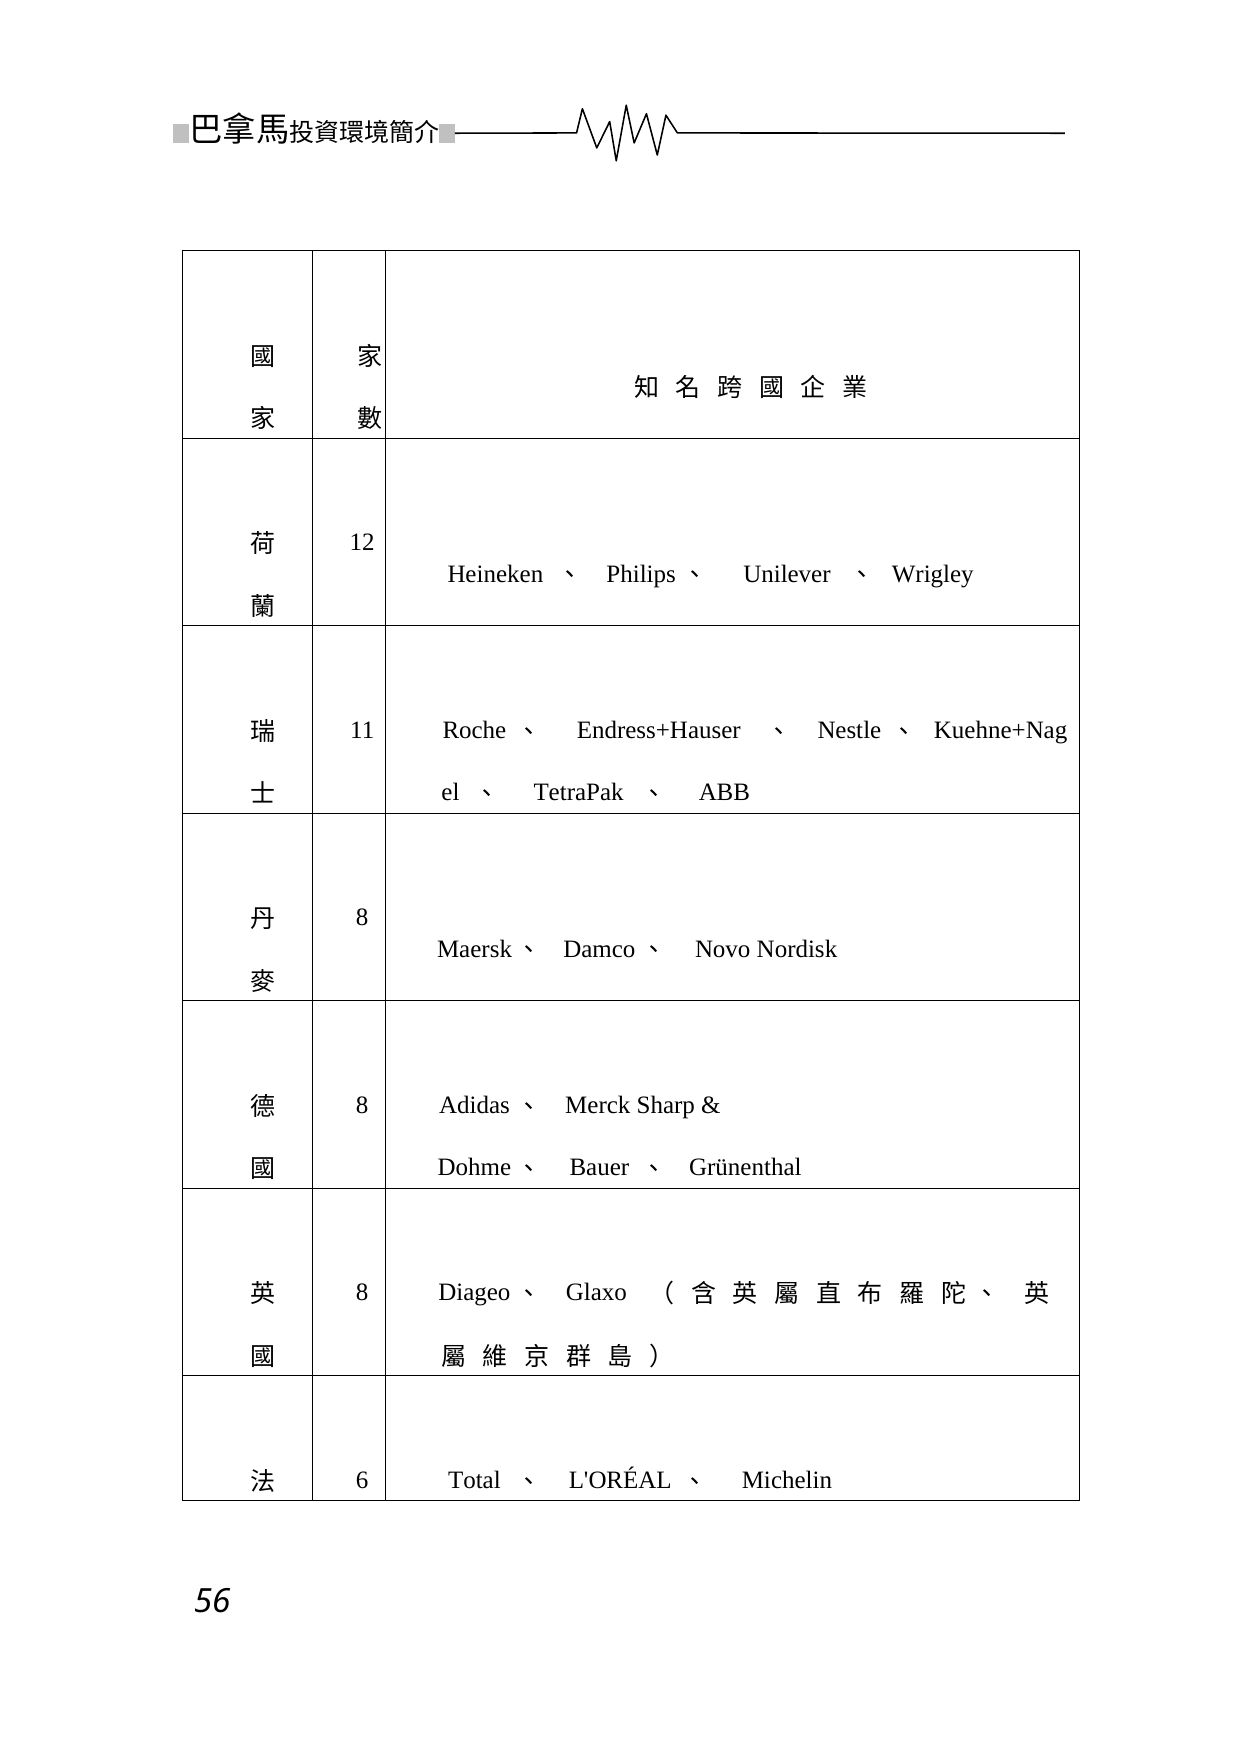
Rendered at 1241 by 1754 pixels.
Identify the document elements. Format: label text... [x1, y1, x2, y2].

table_cell 11 [313, 626, 385, 813]
table_header 知名跨國企業 [386, 251, 1079, 438]
table_cell Roche、Endress+Hauser 、Nestle、Kuehne+Nagel 、TetraPak、ABB [386, 626, 1079, 813]
table_cell 8 [313, 814, 385, 1000]
table_header 家數 [313, 251, 385, 438]
table_cell 瑞士 [183, 626, 312, 813]
table_cell 丹麥 [183, 814, 312, 1000]
table_cell 8 [313, 1001, 385, 1188]
table_cell 英國 [183, 1189, 312, 1375]
table_header 國家 [183, 251, 312, 438]
table_cell Total、L'ORÉAL、Michelin [386, 1376, 1079, 1500]
table_cell 法 [183, 1376, 312, 1500]
table_cell 德國 [183, 1001, 312, 1188]
table_cell Diageo、Glaxo （含英屬直布羅陀、英屬維京群島） [386, 1189, 1079, 1375]
table_cell 12 [313, 439, 385, 625]
table_cell 荷蘭 [183, 439, 312, 625]
table_cell Maersk、Damco、Novo Nordisk [386, 814, 1079, 1000]
table_cell Heineken、Philips、Unilever、Wrigley [386, 439, 1079, 625]
table_cell 8 [313, 1189, 385, 1375]
table_cell 6 [313, 1376, 385, 1500]
table_cell Adidas、Merck Sharp & Dohme、Bauer、Grünenthal [386, 1001, 1079, 1188]
